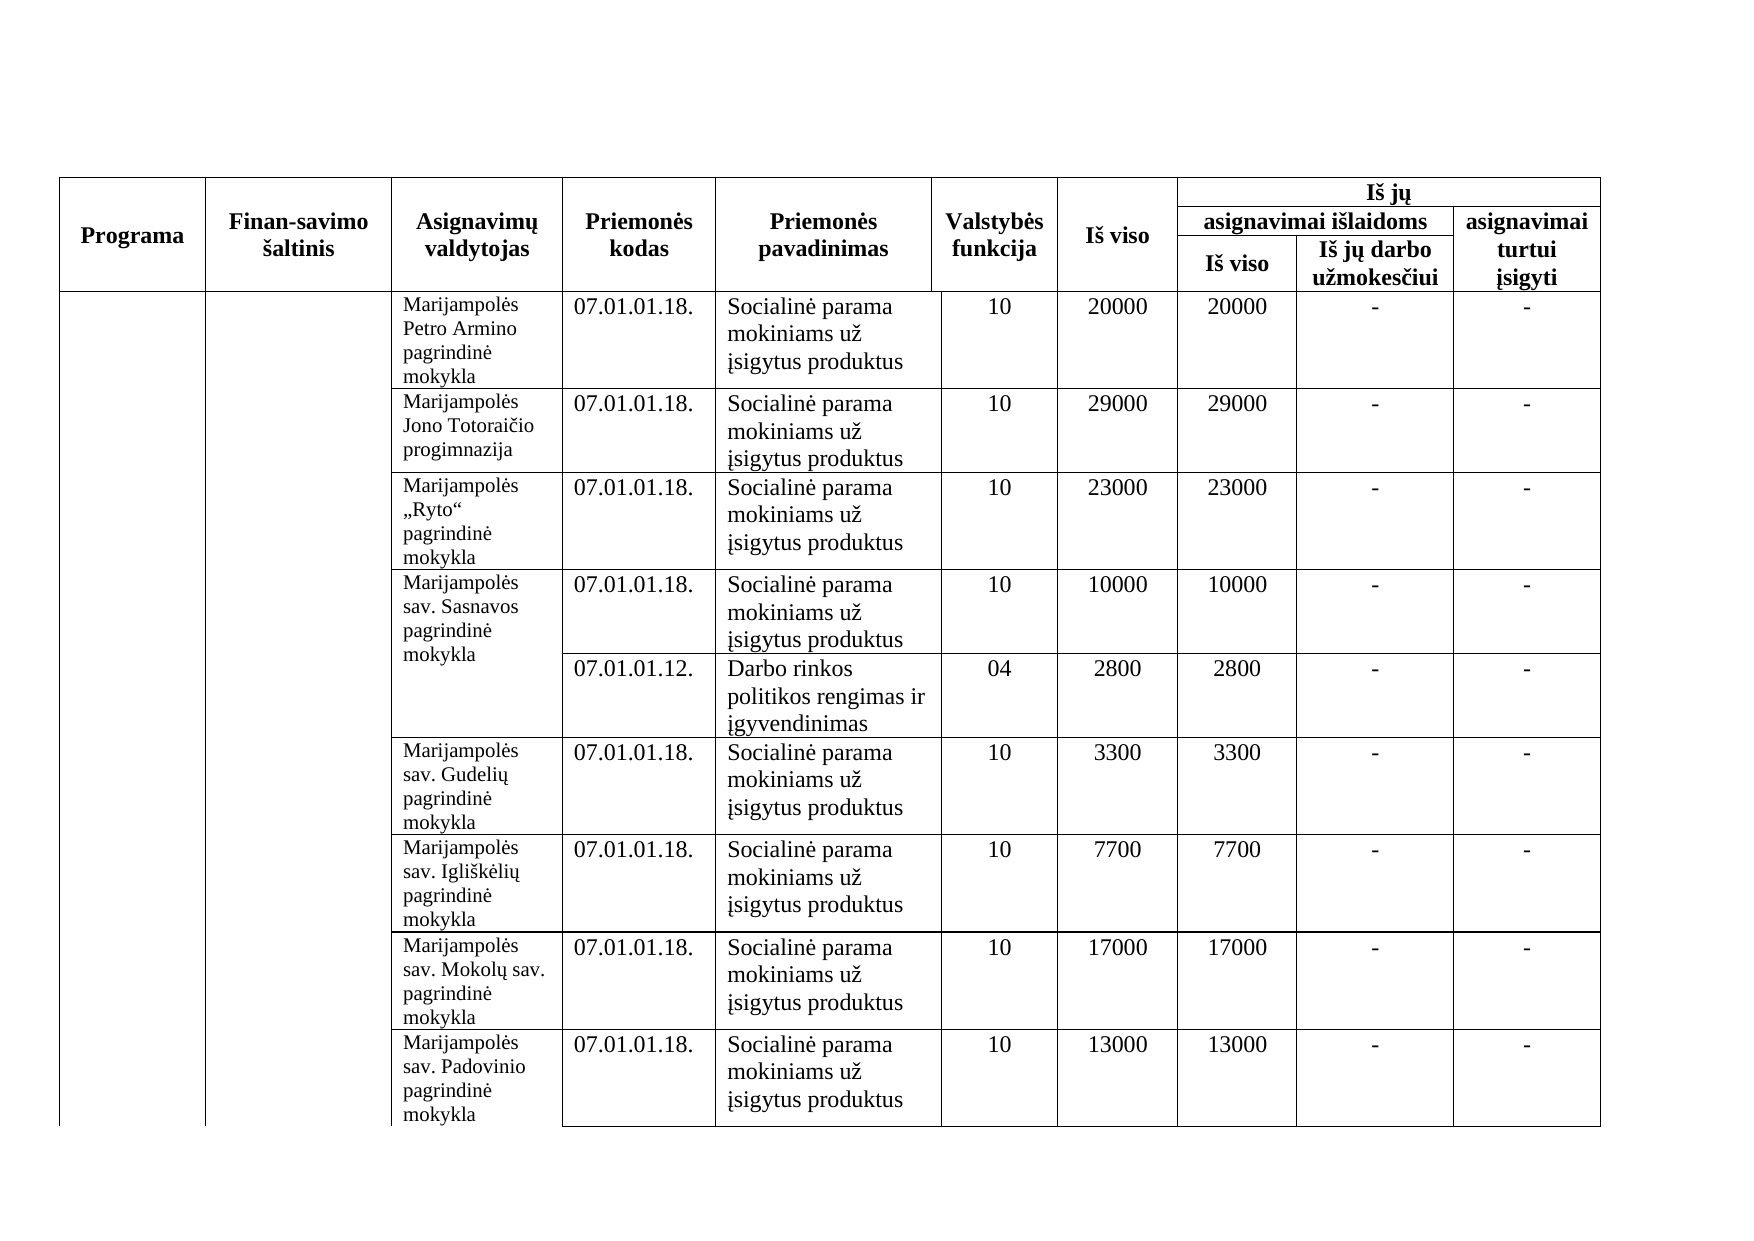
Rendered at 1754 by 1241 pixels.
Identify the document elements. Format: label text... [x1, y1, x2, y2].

table_cell - [1454, 933, 1600, 1029]
table_cell 04 [942, 654, 1057, 737]
table_cell - [1454, 473, 1600, 569]
table_cell asignavimai išlaidoms [1178, 207, 1453, 234]
table_cell 23000 [1178, 473, 1296, 569]
table_cell Socialinė parama mokiniams už įsigytus produktus [716, 570, 941, 653]
table_cell Marijampolės „Ryto“ pagrindinė mokykla [392, 473, 562, 569]
table_cell [206, 834, 391, 931]
table_cell asignavimai turtui įsigyti [1454, 207, 1600, 291]
table_cell 23000 [1058, 473, 1177, 569]
table_cell 10 [942, 570, 1057, 653]
table_cell 07.01.01.12. [563, 654, 715, 737]
table_cell 29000 [1178, 389, 1296, 472]
table_cell 20000 [1058, 292, 1177, 388]
table_cell - [1454, 570, 1600, 653]
table_cell - [1454, 654, 1600, 737]
table_cell 29000 [1058, 389, 1177, 472]
table_cell - [1297, 654, 1453, 737]
table_cell - [1297, 835, 1453, 931]
table_cell [60, 292, 205, 388]
table_cell 07.01.01.18. [563, 933, 715, 1029]
table_header Iš viso [1058, 178, 1177, 291]
table_cell - [1454, 835, 1600, 931]
table_header Finan-savimo šaltinis [206, 178, 391, 291]
table_cell 3300 [1058, 738, 1177, 834]
table_cell [206, 569, 391, 653]
table_header Iš jų [1178, 178, 1600, 206]
table_cell [60, 1029, 205, 1126]
table_cell [206, 1029, 391, 1126]
table_cell 17000 [1178, 933, 1296, 1029]
table_cell [60, 931, 205, 1029]
table_cell 7700 [1058, 835, 1177, 931]
table_cell 07.01.01.18. [563, 835, 715, 931]
table_cell 07.01.01.18. [563, 738, 715, 834]
table_cell 07.01.01.18. [563, 389, 715, 472]
table_cell - [1454, 292, 1600, 388]
table_cell [206, 737, 391, 834]
table_cell - [1454, 1030, 1600, 1126]
table_cell 07.01.01.18. [563, 292, 715, 388]
table_cell [60, 834, 205, 931]
table_cell Socialinė parama mokiniams už įsigytus produktus [716, 389, 941, 472]
table_cell 10000 [1178, 570, 1296, 653]
table_cell [206, 653, 391, 737]
table_cell [60, 472, 205, 569]
table_cell 13000 [1178, 1030, 1296, 1126]
table_cell Marijampolės sav. Gudelių pagrindinė mokykla [392, 738, 562, 834]
table_header Programa [60, 178, 205, 291]
table_cell [60, 737, 205, 834]
table_cell 07.01.01.18. [563, 1030, 715, 1126]
table_cell - [1297, 473, 1453, 569]
table_cell 3300 [1178, 738, 1296, 834]
table_cell - [1297, 1030, 1453, 1126]
table_cell Iš jų darbo užmokesčiui [1297, 236, 1453, 291]
table_cell 10 [942, 292, 1057, 388]
table_cell Socialinė parama mokiniams už įsigytus produktus [716, 473, 941, 569]
table_cell - [1297, 933, 1453, 1029]
table_cell 10 [942, 933, 1057, 1029]
table_header Priemonės kodas [563, 178, 715, 291]
table_cell 07.01.01.18. [563, 570, 715, 653]
table_cell Socialinė parama mokiniams už įsigytus produktus [716, 835, 941, 931]
table_cell - [1297, 389, 1453, 472]
table_cell Marijampolės sav. Mokolų sav. pagrindinė mokykla [392, 933, 562, 1029]
table_cell [206, 931, 391, 1029]
table_cell 2800 [1178, 654, 1296, 737]
table_header Asignavimų valdytojas [392, 178, 562, 291]
table_cell 13000 [1058, 1030, 1177, 1126]
table_cell Socialinė parama mokiniams už įsigytus produktus [716, 933, 941, 1029]
table_cell Marijampolės sav. Padovinio pagrindinė mokykla [392, 1030, 562, 1126]
table_cell Marijampolės Petro Armino pagrindinė mokykla [392, 292, 562, 388]
table_cell Socialinė parama mokiniams už įsigytus produktus [716, 292, 941, 388]
table_cell 10 [942, 389, 1057, 472]
table_cell [206, 292, 391, 388]
table_cell [60, 653, 205, 737]
table_cell [60, 388, 205, 472]
table_cell [206, 472, 391, 569]
table_cell [60, 569, 205, 653]
table_cell Marijampolės sav. Sasnavos pagrindinė mokykla [392, 570, 562, 737]
table_cell - [1297, 292, 1453, 388]
table_header Valstybės funkcija [932, 178, 1057, 291]
table_cell - [1297, 738, 1453, 834]
table_cell Socialinė parama mokiniams už įsigytus produktus [716, 1030, 941, 1126]
table_cell 10000 [1058, 570, 1177, 653]
table_cell 17000 [1058, 933, 1177, 1029]
table_cell 2800 [1058, 654, 1177, 737]
table_cell - [1454, 389, 1600, 472]
table_cell 20000 [1178, 292, 1296, 388]
table_cell 10 [942, 738, 1057, 834]
table_cell - [1297, 570, 1453, 653]
table_cell [206, 388, 391, 472]
table_cell Darbo rinkos politikos rengimas ir įgyvendinimas [716, 654, 941, 737]
table_cell 7700 [1178, 835, 1296, 931]
table_header Priemonės pavadinimas [716, 178, 931, 291]
table_cell 10 [942, 473, 1057, 569]
table_cell Marijampolės sav. Igliškėlių pagrindinė mokykla [392, 835, 562, 931]
table_cell 07.01.01.18. [563, 473, 715, 569]
table_cell Marijampolės Jono Totoraičio progimnazija [392, 389, 562, 472]
table_cell Iš viso [1178, 236, 1296, 291]
table_cell 10 [942, 1030, 1057, 1126]
table_cell - [1454, 738, 1600, 834]
table_cell 10 [942, 835, 1057, 931]
table_cell Socialinė parama mokiniams už įsigytus produktus [716, 738, 941, 834]
